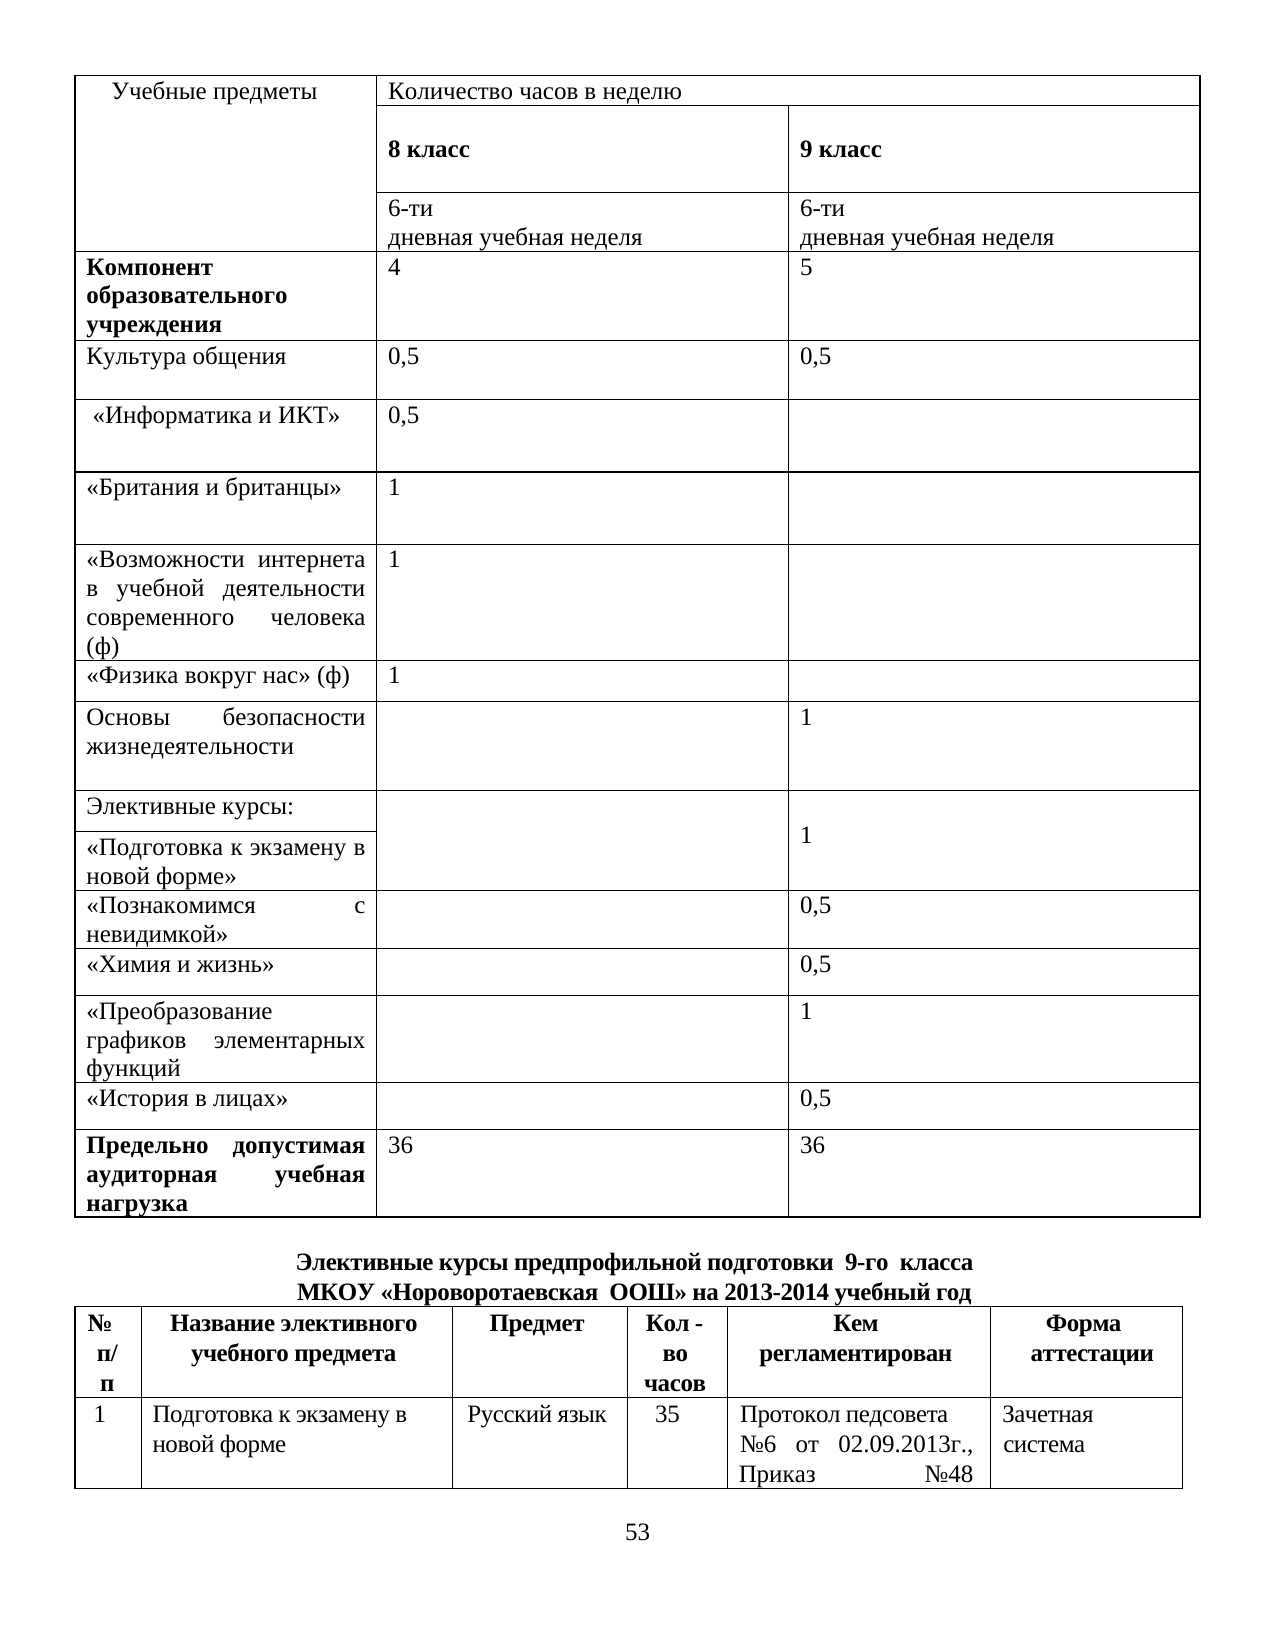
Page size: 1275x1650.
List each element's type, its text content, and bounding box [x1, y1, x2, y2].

table_cell Компонент образовательного учреждения [76, 252, 376, 340]
table_header Кол - во часов [628, 1307, 727, 1397]
table_cell [377, 949, 788, 995]
table_cell 35 [628, 1398, 727, 1488]
table_cell 1 [789, 702, 1199, 790]
text МКОУ «Нороворотаевская ООШ» на 2013-2014 учебный год [75, 1276, 1194, 1306]
table_cell 1 [377, 661, 788, 701]
table_cell [789, 400, 1199, 471]
table_header Кем регламентирован [728, 1307, 990, 1397]
table_cell 0,5 [789, 891, 1199, 948]
table_cell 0,5 [789, 1083, 1199, 1129]
table_header Количество часов в неделю [377, 76, 1199, 105]
table_header Учебные предметы [76, 76, 376, 251]
table_cell «Преобразование графиков элементарных функций [76, 996, 376, 1082]
table_cell 6-ти дневная учебная неделя [789, 193, 1199, 251]
table_cell 8 класс [377, 106, 788, 192]
table_cell Культура общения [76, 341, 376, 399]
table_cell «Физика вокруг нас» (ф) [76, 661, 376, 701]
table_cell 5 [789, 252, 1199, 340]
table_cell 6-ти дневная учебная неделя [377, 193, 788, 251]
table_cell 0,5 [377, 341, 788, 399]
table_cell [377, 996, 788, 1082]
table_cell 0,5 [789, 949, 1199, 995]
table_header Форма аттестации [991, 1307, 1182, 1397]
table_cell «История в лицах» [76, 1083, 376, 1129]
table_cell «Познакомимся с невидимкой» [76, 891, 376, 948]
table_cell [789, 473, 1199, 543]
table_cell Предельно допустимая аудиторная учебная нагрузка [76, 1130, 376, 1216]
table_cell 1 [377, 473, 788, 543]
table_cell [377, 791, 788, 889]
table_cell 9 класс [789, 106, 1199, 192]
table_cell Русский язык [453, 1398, 627, 1488]
table_header Предмет [453, 1307, 627, 1397]
table_cell «Британия и британцы» [76, 473, 376, 543]
table_cell Основы безопасности жизнедеятельности [76, 702, 376, 790]
table_cell 1 [789, 791, 1199, 889]
table_cell «Информатика и ИКТ» [76, 400, 376, 471]
table_cell [377, 1083, 788, 1129]
table_header № п/п [76, 1307, 141, 1397]
table_cell «Подготовка к экзамену в новой форме» [76, 832, 376, 889]
table_cell Протокол педсовета №6 от 02.09.2013г., Приказ №48 [728, 1398, 990, 1488]
table_cell «Возможности интернета в учебной деятельности современного человека (ф) [76, 545, 376, 659]
table_cell Элективные курсы: [76, 791, 376, 831]
table_cell [377, 891, 788, 948]
table_cell 1 [377, 545, 788, 659]
table_cell [789, 545, 1199, 659]
table_cell 36 [789, 1130, 1199, 1216]
table_header Название элективного учебного предмета [142, 1307, 452, 1397]
table_cell 0,5 [377, 400, 788, 471]
table_cell 1 [76, 1398, 141, 1488]
table_cell «Химия и жизнь» [76, 949, 376, 995]
table_cell [789, 661, 1199, 701]
table_cell 4 [377, 252, 788, 340]
table_cell 1 [789, 996, 1199, 1082]
table_cell Зачетная система [991, 1398, 1182, 1488]
table_cell 0,5 [789, 341, 1199, 399]
text Элективные курсы предпрофильной подготовки 9-го класса [75, 1246, 1194, 1276]
table_cell Подготовка к экзамену в новой форме [142, 1398, 452, 1488]
table_cell [377, 702, 788, 790]
table_cell 36 [377, 1130, 788, 1216]
